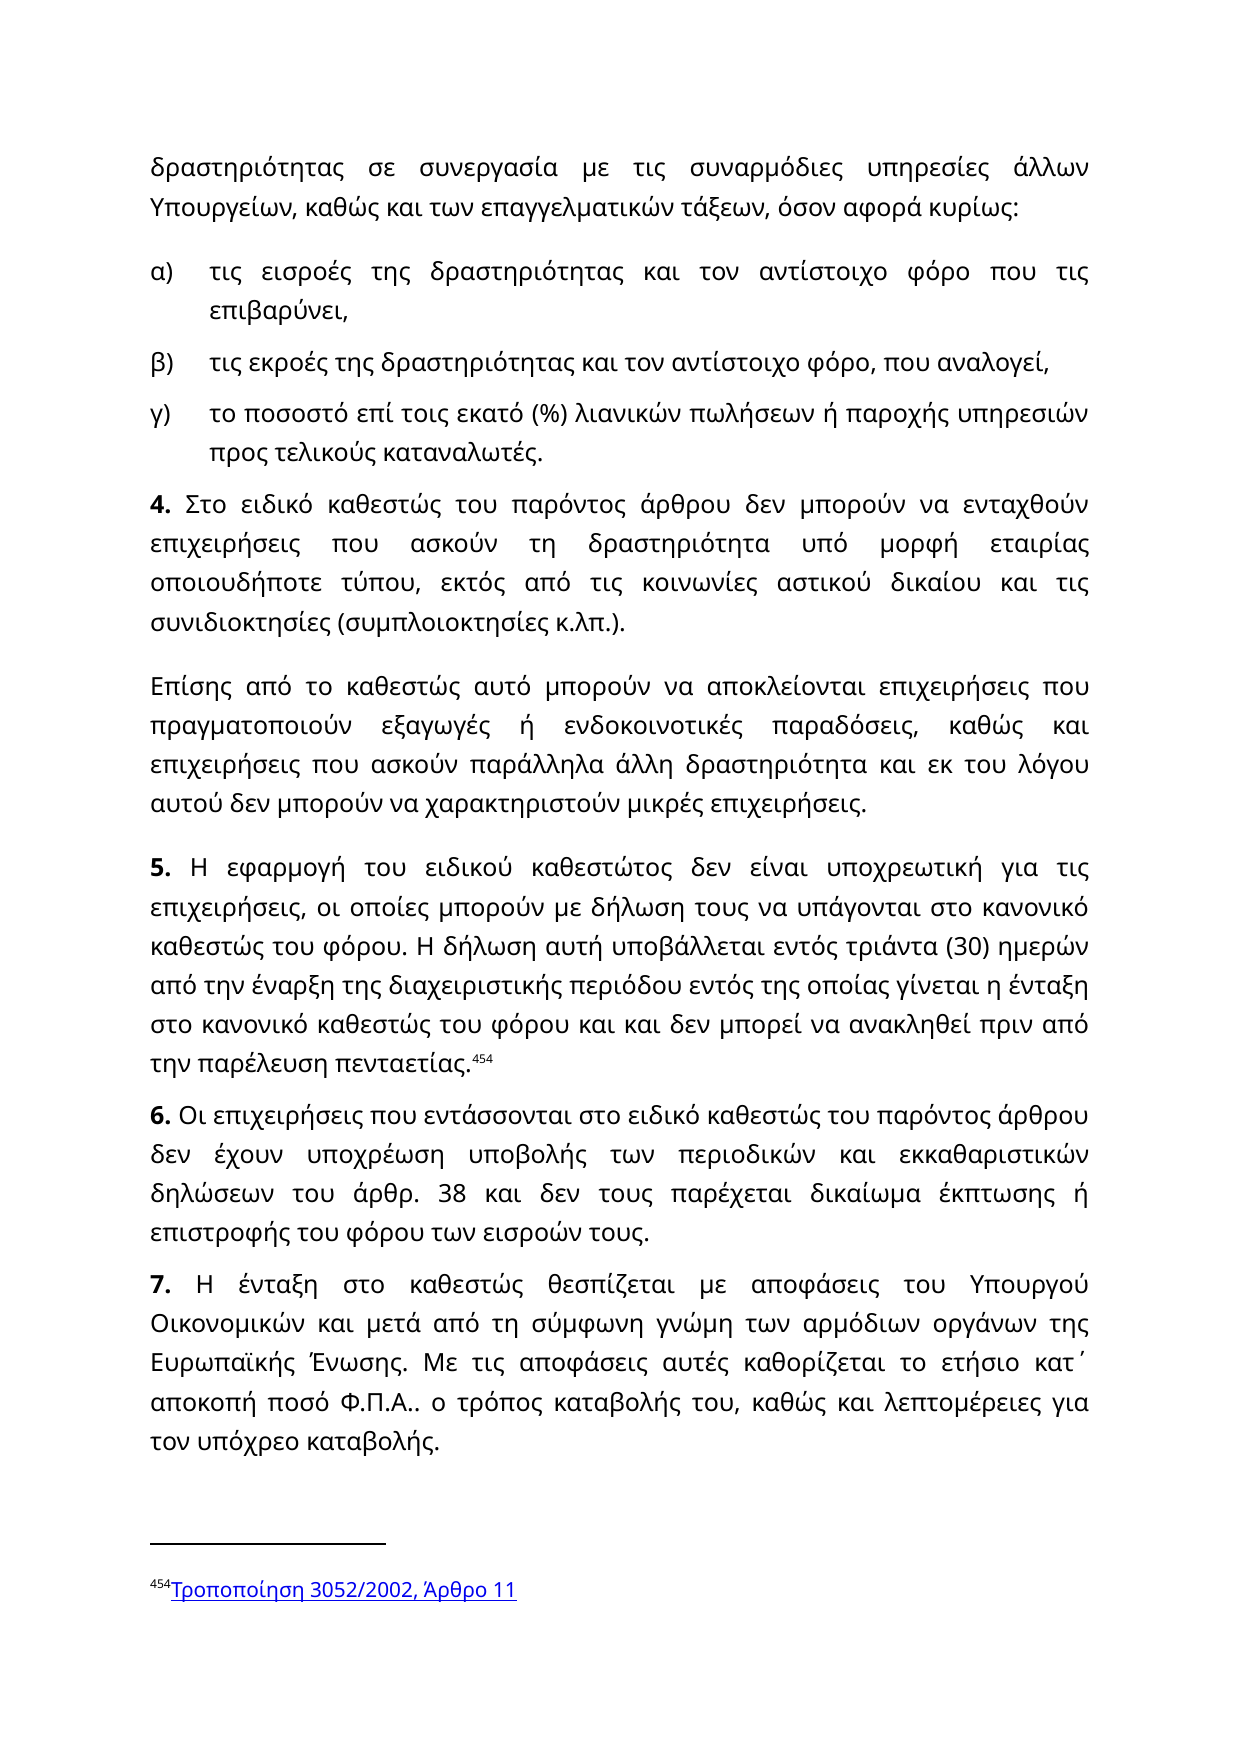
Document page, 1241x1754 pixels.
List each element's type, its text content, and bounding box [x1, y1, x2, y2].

text δραστηριότητας σε συνεργασία με τις συναρμόδιες υπηρεσίες άλλων Υπουργείων, καθώς και των επαγγελματικών τάξεων, όσον αφορά κυρίως: [150, 150, 1090, 223]
text 7. Η ένταξη στο καθεστώς θεσπίζεται με αποφάσεις του Υπουργού Οικονομικών και μετά από τη σύμφωνη γνώμη των αρμόδιων οργάνων της Ευρωπαϊκής Ένωσης. Με τις αποφάσεις αυτές καθορίζεται το ετήσιο κατ΄ αποκοπή ποσό Φ.Π.Α.. ο τρόπος καταβολής του, καθώς και λεπτομέρειες για τον υπόχρεο καταβολής. [150, 1267, 1090, 1457]
list α) τις εισροές της δραστηριότητας και τον αντίστοιχο φόρο που τις επιβαρύνει, [150, 253, 1090, 327]
text Τροποποίηση 3052/2002, Άρθρο 11 [150, 1576, 1090, 1604]
list β) τις εκροές της δραστηριότητας και τον αντίστοιχο φόρο, που αναλογεί, [150, 344, 1090, 378]
text Επίσης από το καθεστώς αυτό μπορούν να αποκλείονται επιχειρήσεις που πραγματοποιούν εξαγωγές ή ενδοκοινοτικές παραδόσεις, καθώς και επιχειρήσεις που ασκούν παράλληλα άλλη δραστηριότητα και εκ του λόγου αυτού δεν μπορούν να χαρακτηριστούν μικρές επιχειρήσεις. [150, 668, 1090, 820]
text 4. Στο ειδικό καθεστώς του παρόντος άρθρου δεν μπορούν να ενταχθούν επιχειρήσεις που ασκούν τη δραστηριότητα υπό μορφή εταιρίας οποιουδήποτε τύπου, εκτός από τις κοινωνίες αστικού δικαίου και τις συνιδιοκτησίες (συμπλοιοκτησίες κ.λπ.). [150, 487, 1090, 638]
text 5. Η εφαρμογή του ειδικού καθεστώτος δεν είναι υποχρεωτική για τις επιχειρήσεις, οι οποίες μπορούν με δήλωση τους να υπάγονται στο κανονικό καθεστώς του φόρου. Η δήλωση αυτή υποβάλλεται εντός τριάντα (30) ημερών από την έναρξη της διαχειριστικής περιόδου εντός της οποίας γίνεται η ένταξη στο κανονικό καθεστώς του φόρου και και δεν μπορεί να ανακληθεί πριν από την παρέλευση πενταετίας. [150, 850, 1090, 1080]
text 6. Οι επιχειρήσεις που εντάσσονται στο ειδικό καθεστώς του παρόντος άρθρου δεν έχουν υποχρέωση υποβολής των περιοδικών και εκκαθαριστικών δηλώσεων του άρθρ. 38 και δεν τους παρέχεται δικαίωμα έκπτωσης ή επιστροφής του φόρου των εισροών τους. [150, 1097, 1090, 1249]
list γ) το ποσοστό επί τοις εκατό (%) λιανικών πωλήσεων ή παροχής υπηρεσιών προς τελικούς καταναλωτές. [150, 396, 1090, 469]
